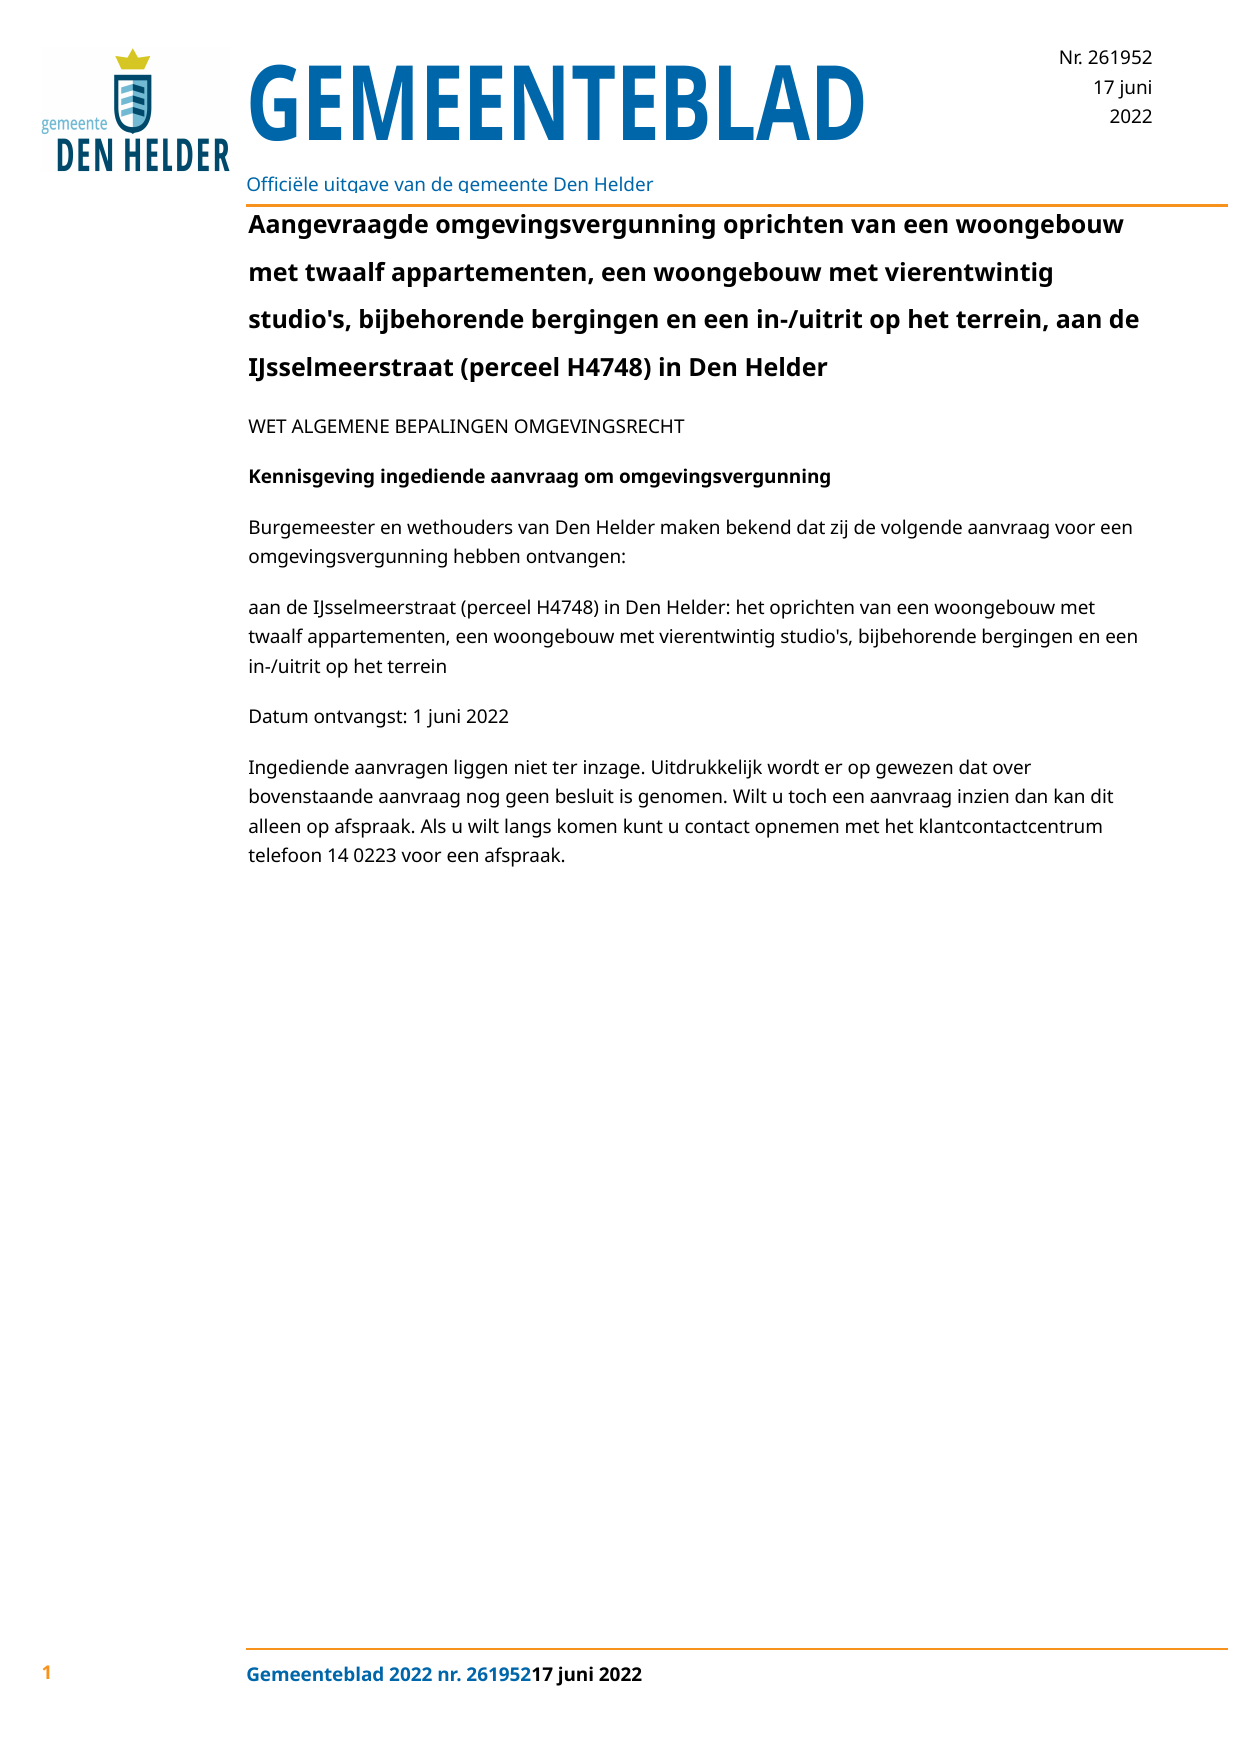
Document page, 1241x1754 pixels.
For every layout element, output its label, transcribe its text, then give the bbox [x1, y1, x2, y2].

picture [182, 144, 187, 165]
picture [130, 157, 135, 172]
picture [41, 47, 231, 172]
text Kennisgeving ingediende aanvraag om omgevingsvergunning [248, 463, 1152, 489]
text aan de IJsselmeerstraat (perceel H4748) in Den Helder: het oprichten van een woongebouw met twaalf appartementen, een woongebouw met vierentwintig studio's, bijbehorende bergingen en een in-/uitrit op het terrein [248, 594, 1152, 679]
text Aangevraagde omgevingsvergunning oprichten van een woongebouw met twaalf appartementen, een woongebouw met vierentwintig studio's, bijbehorende bergingen en een in-/uitrit op het terrein, aan de IJsselmeerstraat (perceel H4748) in Den Helder [248, 207, 1152, 384]
picture [220, 160, 224, 172]
text Datum ontvangst: 1 juni 2022 [248, 703, 1152, 729]
text WET ALGEMENE BEPALINGEN OMGEVINGSRECHT [248, 413, 1152, 439]
picture [100, 154, 106, 172]
text Ingediende aanvragen liggen niet ter inzage. Uitdrukkelijk wordt er op gewezen dat over bovenstaande aanvraag nog geen besluit is genomen. Wilt u toch een aanvraag inzien dan kan dit alleen op afspraak. Als u wilt langs komen kunt u contact opnemen met het klantcontactcentrum telefoon 14 0223 voor een afspraak. [248, 754, 1152, 868]
picture [63, 144, 68, 165]
text Burgemeester en wethouders van Den Helder maken bekend dat zij de volgende aanvraag voor een omgevingsvergunning hebben ontvangen: [248, 514, 1152, 569]
